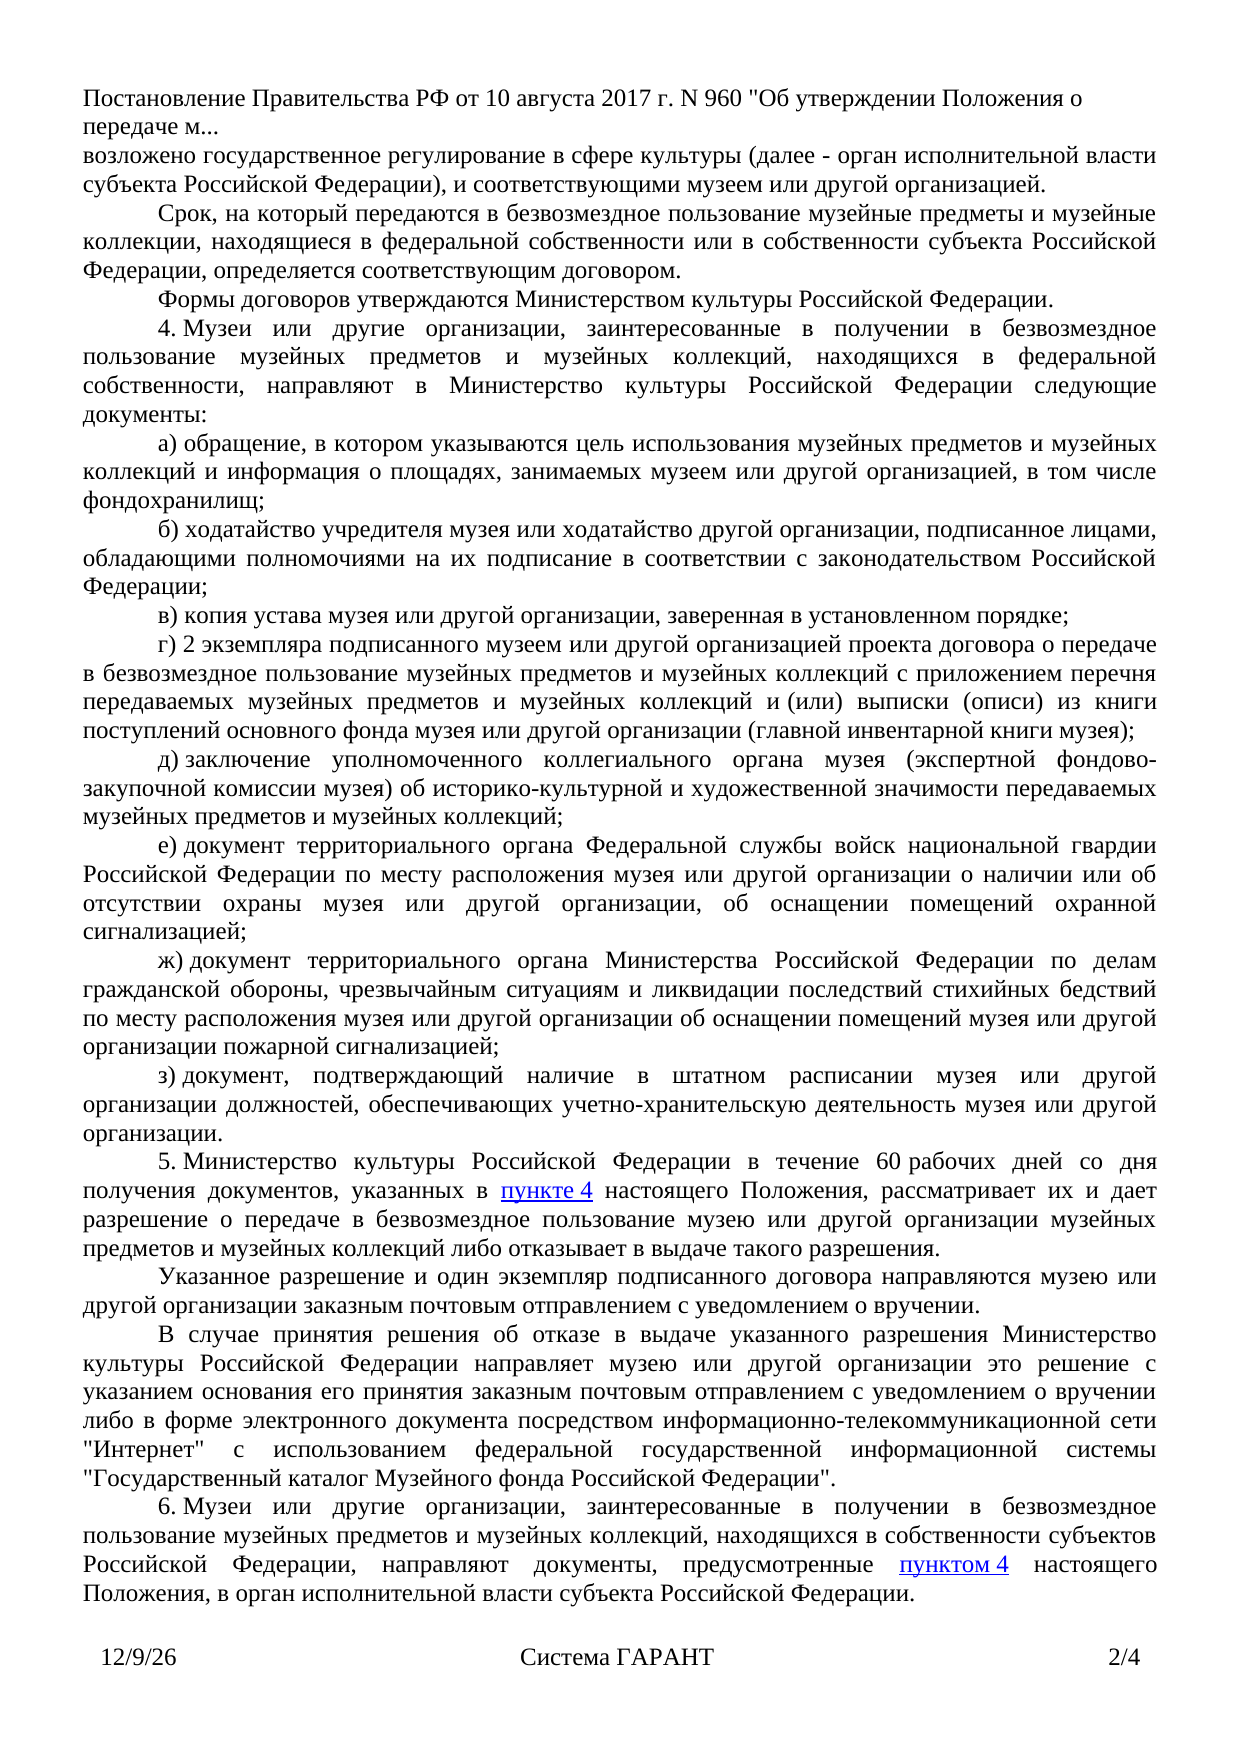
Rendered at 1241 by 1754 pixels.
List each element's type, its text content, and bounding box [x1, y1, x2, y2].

text з) документ, подтверждающий наличие в штатном расписании музея или другой организации должностей, обеспечивающих учетно-хранительскую деятельность музея или другой организации. [83, 1060, 1157, 1146]
text ж) документ территориального органа Министерства Российской Федерации по делам гражданской обороны, чрезвычайным ситуациям и ликвидации последствий стихийных бедствий по месту расположения музея или другой организации об оснащении помещений музея или другой организации пожарной сигнализацией; [83, 945, 1157, 1060]
text 6. Музеи или другие организации, заинтересованные в получении в безвозмездное пользование музейных предметов и музейных коллекций, находящихся в собственности субъектов Российской Федерации, направляют документы, предусмотренные пунктом 4 настоящего Положения, в орган исполнительной власти субъекта Российской Федерации. [83, 1491, 1157, 1606]
text Указанное разрешение и один экземпляр подписанного договора направляются музею или другой организации заказным почтовым отправлением с уведомлением о вручении. [83, 1261, 1157, 1319]
text возложено государственное регулирование в сфере культуры (далее - орган исполнительной власти субъекта Российской Федерации), и соответствующими музеем или другой организацией. [83, 140, 1157, 198]
text д) заключение уполномоченного коллегиального органа музея (экспертной фондово-закупочной комиссии музея) об историко-культурной и художественной значимости передаваемых музейных предметов и музейных коллекций; [83, 744, 1157, 830]
text в) копия устава музея или другой организации, заверенная в установленном порядке; [83, 600, 1157, 629]
text Срок, на который передаются в безвозмездное пользование музейные предметы и музейные коллекции, находящиеся в федеральной собственности или в собственности субъекта Российской Федерации, определяется соответствующим договором. [83, 198, 1157, 284]
text В случае принятия решения об отказе в выдаче указанного разрешения Министерство культуры Российской Федерации направляет музею или другой организации это решение с указанием основания его принятия заказным почтовым отправлением с уведомлением о вручении либо в форме электронного документа посредством информационно-телекоммуникационной сети "Интернет" с использованием федеральной государственной информационной системы "Государственный каталог Музейного фонда Российской Федерации". [83, 1319, 1157, 1491]
text е) документ территориального органа Федеральной службы войск национальной гвардии Российской Федерации по месту расположения музея или другой организации о наличии или об отсутствии охраны музея или другой организации, об оснащении помещений охранной сигнализацией; [83, 830, 1157, 945]
text б) ходатайство учредителя музея или ходатайство другой организации, подписанное лицами, обладающими полномочиями на их подписание в соответствии с законодательством Российской Федерации; [83, 514, 1157, 600]
text 4. Музеи или другие организации, заинтересованные в получении в безвозмездное пользование музейных предметов и музейных коллекций, находящихся в федеральной собственности, направляют в Министерство культуры Российской Федерации следующие документы: [83, 313, 1157, 428]
text 5. Министерство культуры Российской Федерации в течение 60 рабочих дней со дня получения документов, указанных в пункте 4 настоящего Положения, рассматривает их и дает разрешение о передаче в безвозмездное пользование музею или другой организации музейных предметов и музейных коллекций либо отказывает в выдаче такого разрешения. [83, 1146, 1157, 1261]
text а) обращение, в котором указываются цель использования музейных предметов и музейных коллекций и информация о площадях, занимаемых музеем или другой организацией, в том числе фондохранилищ; [83, 428, 1157, 514]
text г) 2 экземпляра подписанного музеем или другой организацией проекта договора о передаче в безвозмездное пользование музейных предметов и музейных коллекций с приложением перечня передаваемых музейных предметов и музейных коллекций и (или) выписки (описи) из книги поступлений основного фонда музея или другой организации (главной инвентарной книги музея); [83, 629, 1157, 744]
text Формы договоров утверждаются Министерством культуры Российской Федерации. [83, 284, 1157, 313]
